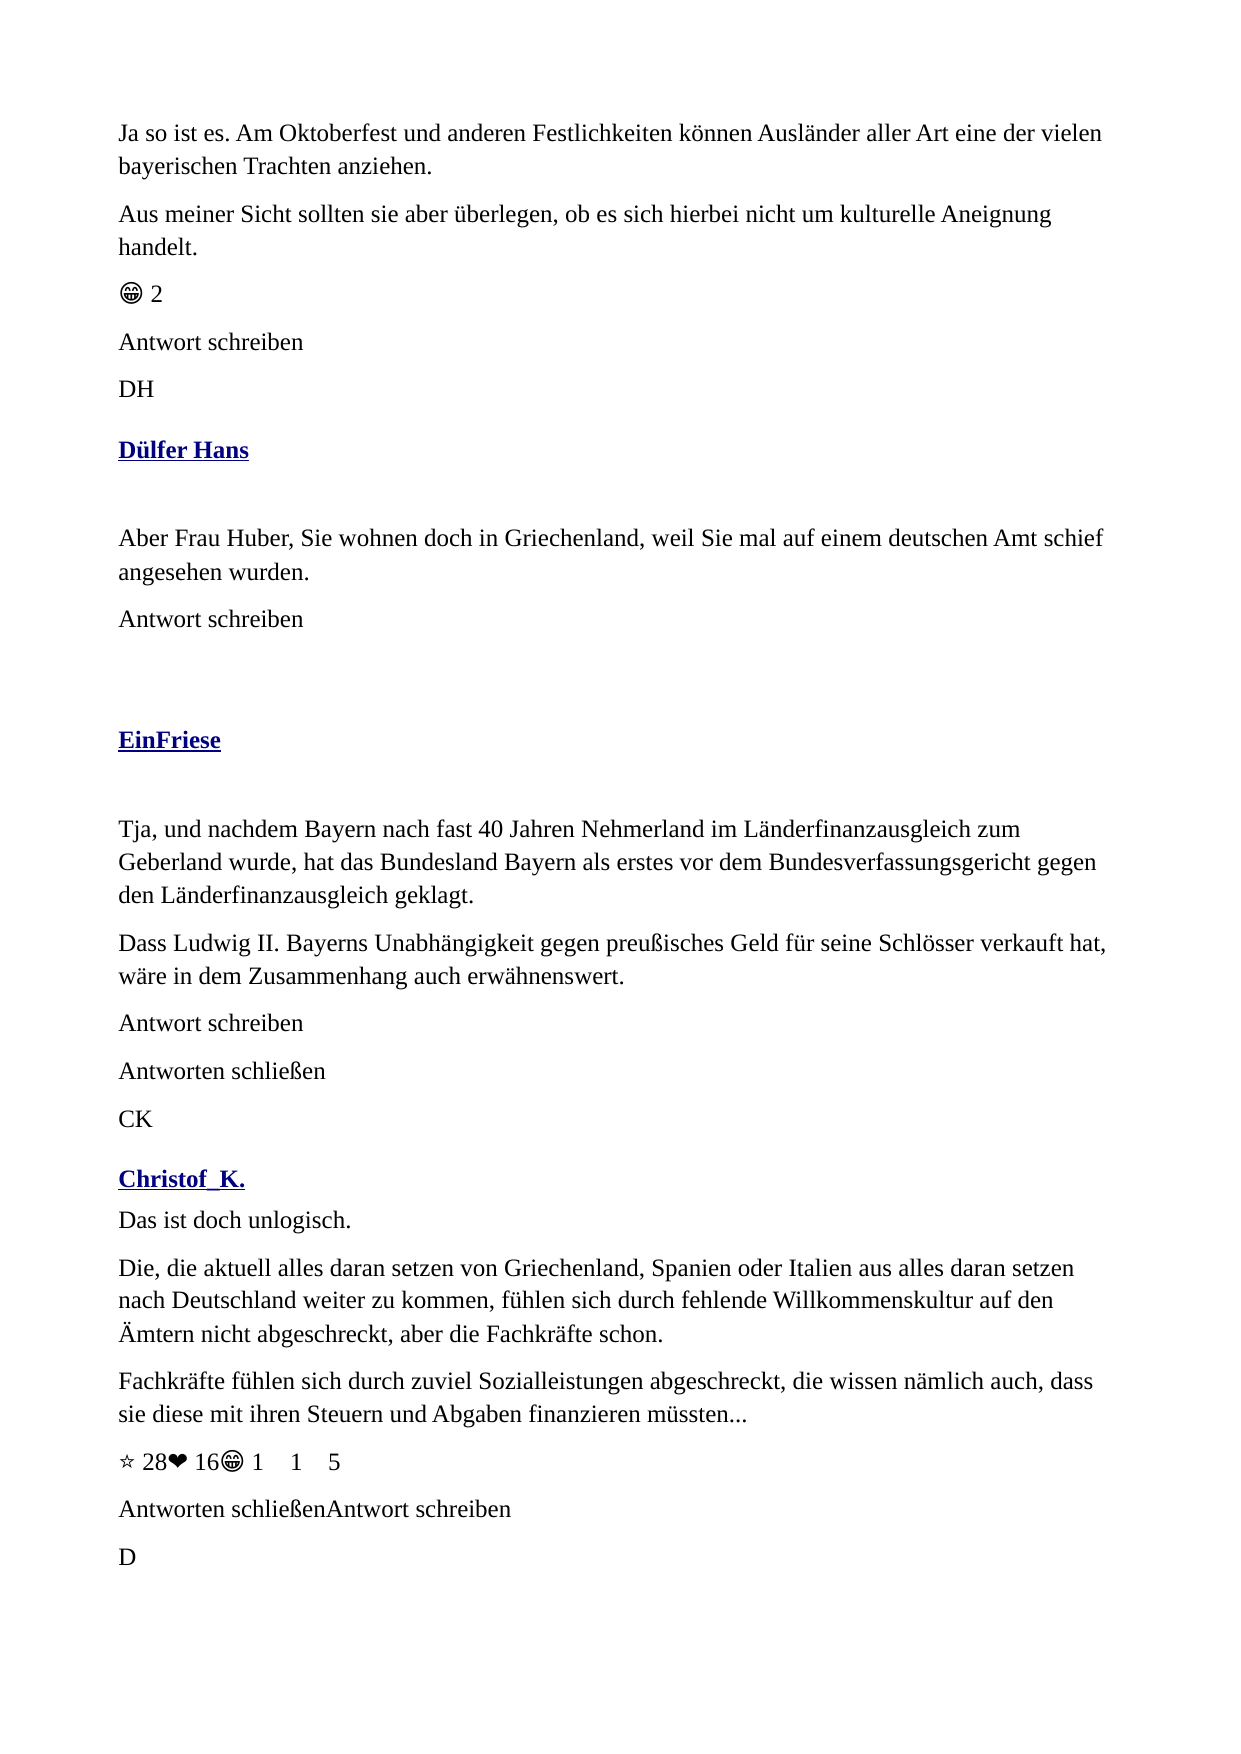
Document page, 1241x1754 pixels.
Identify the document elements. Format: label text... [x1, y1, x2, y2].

text DH [118, 374, 1122, 403]
subtitle Christof_K. [118, 1164, 1122, 1192]
text Antworten schließenAntwort schreiben [118, 1494, 1122, 1523]
subtitle Dülfer Hans [118, 435, 1122, 463]
text Dass Ludwig II. Bayerns Unabhängigkeit gegen preußisches Geld für seine Schlösser verkauft hat, wäre in dem Zusammenhang auch erwähnenswert. [118, 928, 1122, 989]
text Antwort schreiben [118, 327, 1122, 356]
text Ja so ist es. Am Oktoberfest und anderen Festlichkeiten können Ausländer aller Art eine der vielen bayerischen Trachten anziehen. [118, 118, 1122, 180]
text Aber Frau Huber, Sie wohnen doch in Griechenland, weil Sie mal auf einem deutschen Amt schief angesehen wurden. [118, 523, 1122, 585]
text Fachkräfte fühlen sich durch zuviel Sozialleistungen abgeschreckt, die wissen nämlich auch, dass sie diese mit ihren Steuern und Abgaben finanzieren müssten... [118, 1366, 1122, 1428]
text Das ist doch unlogisch. [118, 1205, 1122, 1234]
text Antworten schließen [118, 1056, 1122, 1085]
text D [118, 1542, 1122, 1571]
text Antwort schreiben [118, 604, 1122, 633]
text ⭐️ 28❤️ 16😁 1🙁 1🤨 5 [118, 1447, 1122, 1476]
text CK [118, 1104, 1122, 1132]
text 😁 2 [118, 279, 1122, 308]
text Antwort schreiben [118, 1008, 1122, 1037]
text Die, die aktuell alles daran setzen von Griechenland, Spanien oder Italien aus alles daran setzen nach Deutschland weiter zu kommen, fühlen sich durch fehlende Willkommenskultur auf den Ämtern nicht abgeschreckt, aber die Fachkräfte schon. [118, 1253, 1122, 1347]
text Aus meiner Sicht sollten sie aber überlegen, ob es sich hierbei nicht um kulturelle Aneignung handelt. [118, 199, 1122, 261]
subtitle EinFriese [118, 725, 1122, 754]
text Tja, und nachdem Bayern nach fast 40 Jahren Nehmerland im Länderfinanzausgleich zum Geberland wurde, hat das Bundesland Bayern als erstes vor dem Bundesverfassungsgericht gegen den Länderfinanzausgleich geklagt. [118, 814, 1122, 909]
